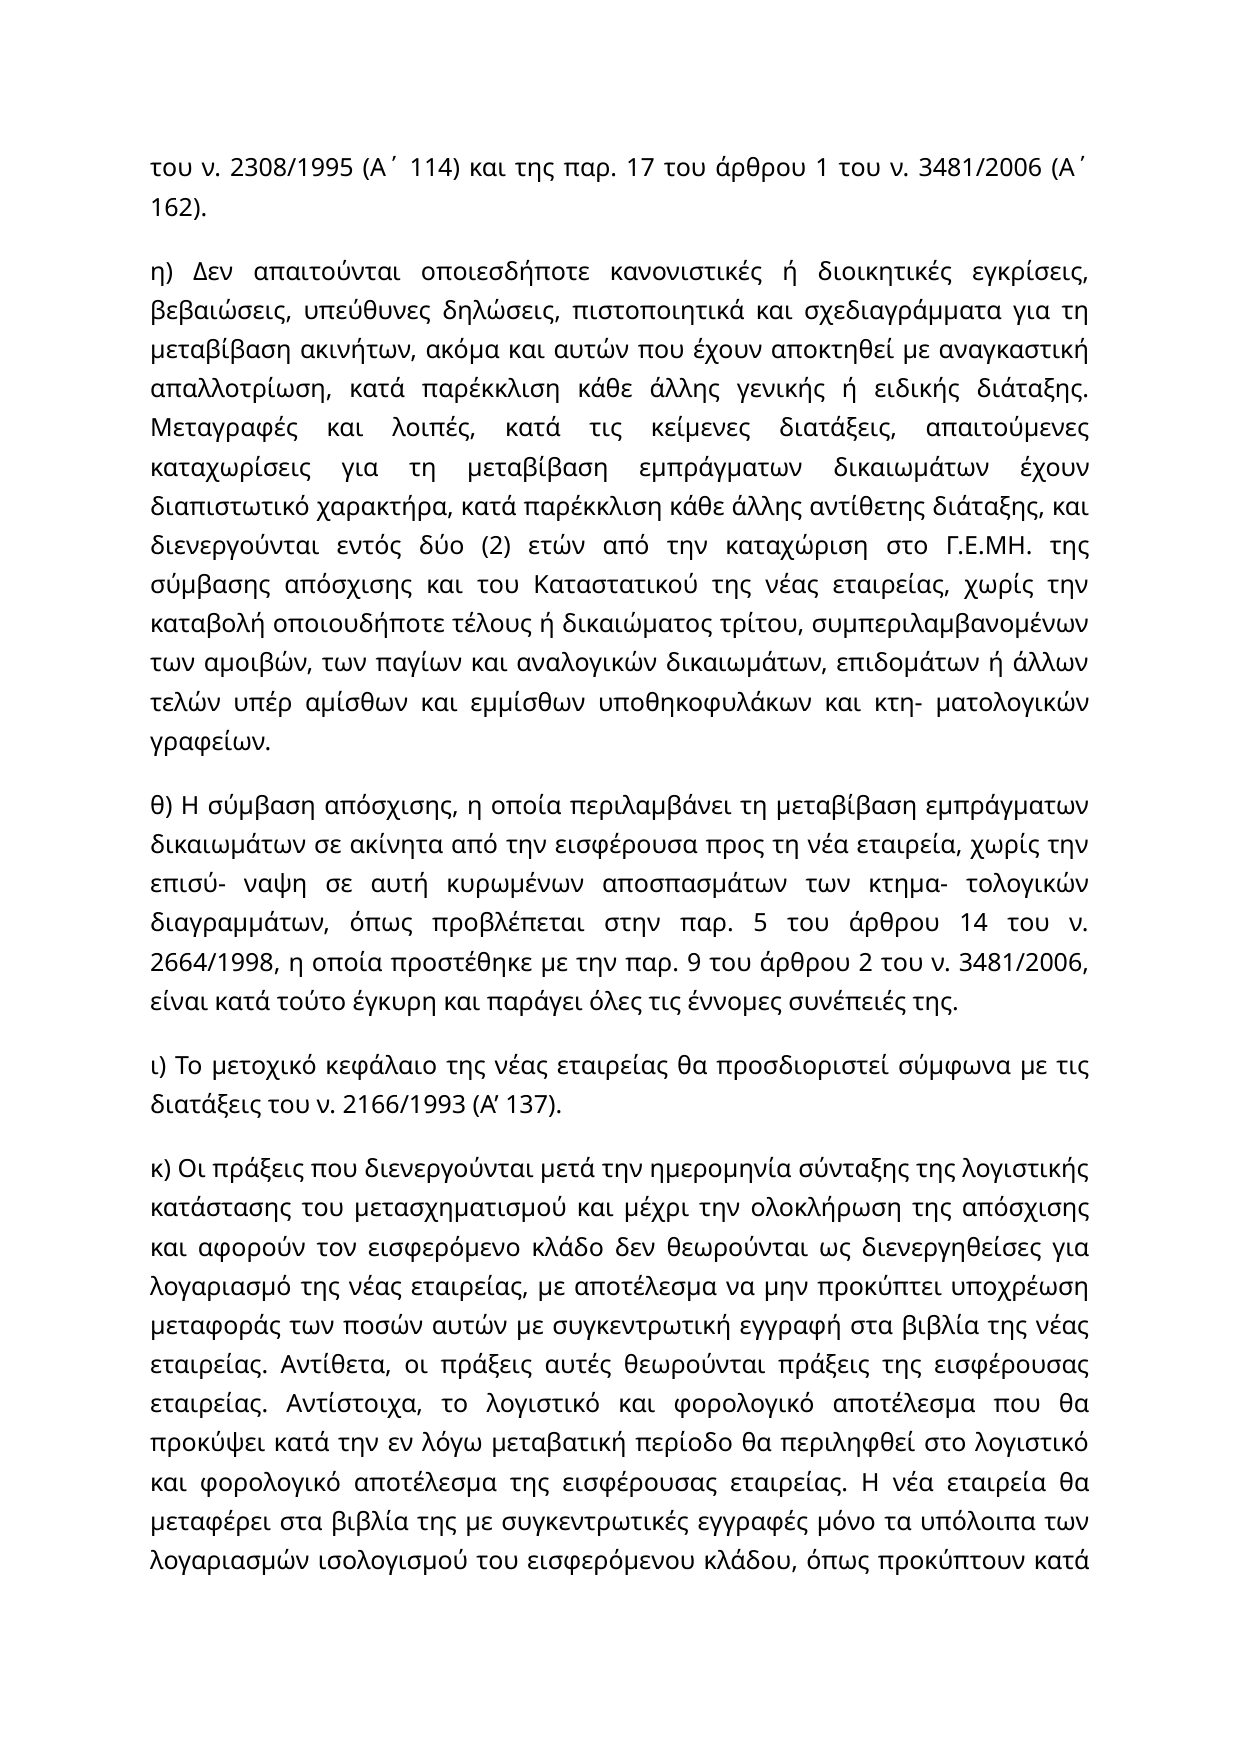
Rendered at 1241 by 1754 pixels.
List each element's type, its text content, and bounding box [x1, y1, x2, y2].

text ι) Το μετοχικό κεφάλαιο της νέας εταιρείας θα προσδιοριστεί σύμφωνα με τις διατάξεις του ν. 2166/1993 (A’ 137). [150, 1047, 1090, 1121]
text του ν. 2308/1995 (Α΄ 114) και της παρ. 17 του άρθρου 1 του ν. 3481/2006 (Α΄ 162). [150, 150, 1090, 223]
text κ) Οι πράξεις που διενεργούνται μετά την ημερομηνία σύνταξης της λογιστικής κατάστασης του μετασχηματισμού και μέχρι την ολοκλήρωση της απόσχισης και αφορούν τον εισφερόμενο κλάδο δεν θεωρούνται ως διενεργηθείσες για λογαριασμό της νέας εταιρείας, με αποτέλεσμα να μην προκύπτει υποχρέωση μεταφοράς των ποσών αυτών με συγκεντρωτική εγγραφή στα βιβλία της νέας εταιρείας. Αντίθετα, οι πράξεις αυτές θεωρούνται πράξεις της εισφέρουσας εταιρείας. Αντίστοιχα, το λογιστικό και φορολογικό αποτέλεσμα που θα προκύψει κατά την εν λόγω μεταβατική περίοδο θα περιληφθεί στο λογιστικό και φορολογικό αποτέλεσμα της εισφέρουσας εταιρείας. Η νέα εταιρεία θα μεταφέρει στα βιβλία της με συγκεντρωτικές εγγραφές μόνο τα υπόλοιπα των λογαριασμών ισολογισμού του εισφερόμενου κλάδου, όπως προκύπτουν κατά [150, 1151, 1090, 1577]
text η) Δεν απαιτούνται οποιεσδήποτε κανονιστικές ή διοικητικές εγκρίσεις, βεβαιώσεις, υπεύθυνες δηλώσεις, πιστοποιητικά και σχεδιαγράμματα για τη μεταβίβαση ακινήτων, ακόμα και αυτών που έχουν αποκτηθεί με αναγκαστική απαλλοτρίωση, κατά παρέκκλιση κάθε άλλης γενικής ή ειδικής διάταξης. Μεταγραφές και λοιπές, κατά τις κείμενες διατάξεις, απαιτούμενες καταχωρίσεις για τη μεταβίβαση εμπράγματων δικαιωμάτων έχουν διαπιστωτικό χαρακτήρα, κατά παρέκκλιση κάθε άλλης αντίθετης διάταξης, και διενεργούνται εντός δύο (2) ετών από την καταχώριση στο Γ.Ε.ΜΗ. της σύμβασης απόσχισης και του Καταστατικού της νέας εταιρείας, χωρίς την καταβολή οποιουδήποτε τέλους ή δικαιώματος τρίτου, συμπεριλαμβανομένων των αμοιβών, των παγίων και αναλογικών δικαιωμάτων, επιδομάτων ή άλλων τελών υπέρ αμίσθων και εμμίσθων υποθηκοφυλάκων και κτη- ματολογικών γραφείων. [150, 253, 1090, 757]
text θ) Η σύμβαση απόσχισης, η οποία περιλαμβάνει τη μεταβίβαση εμπράγματων δικαιωμάτων σε ακίνητα από την εισφέρουσα προς τη νέα εταιρεία, χωρίς την επισύ- ναψη σε αυτή κυρωμένων αποσπασμάτων των κτημα- τολογικών διαγραμμάτων, όπως προβλέπεται στην παρ. 5 του άρθρου 14 του ν. 2664/1998, η οποία προστέθηκε με την παρ. 9 του άρθρου 2 του ν. 3481/2006, είναι κατά τούτο έγκυρη και παράγει όλες τις έννομες συνέπειές της. [150, 787, 1090, 1017]
